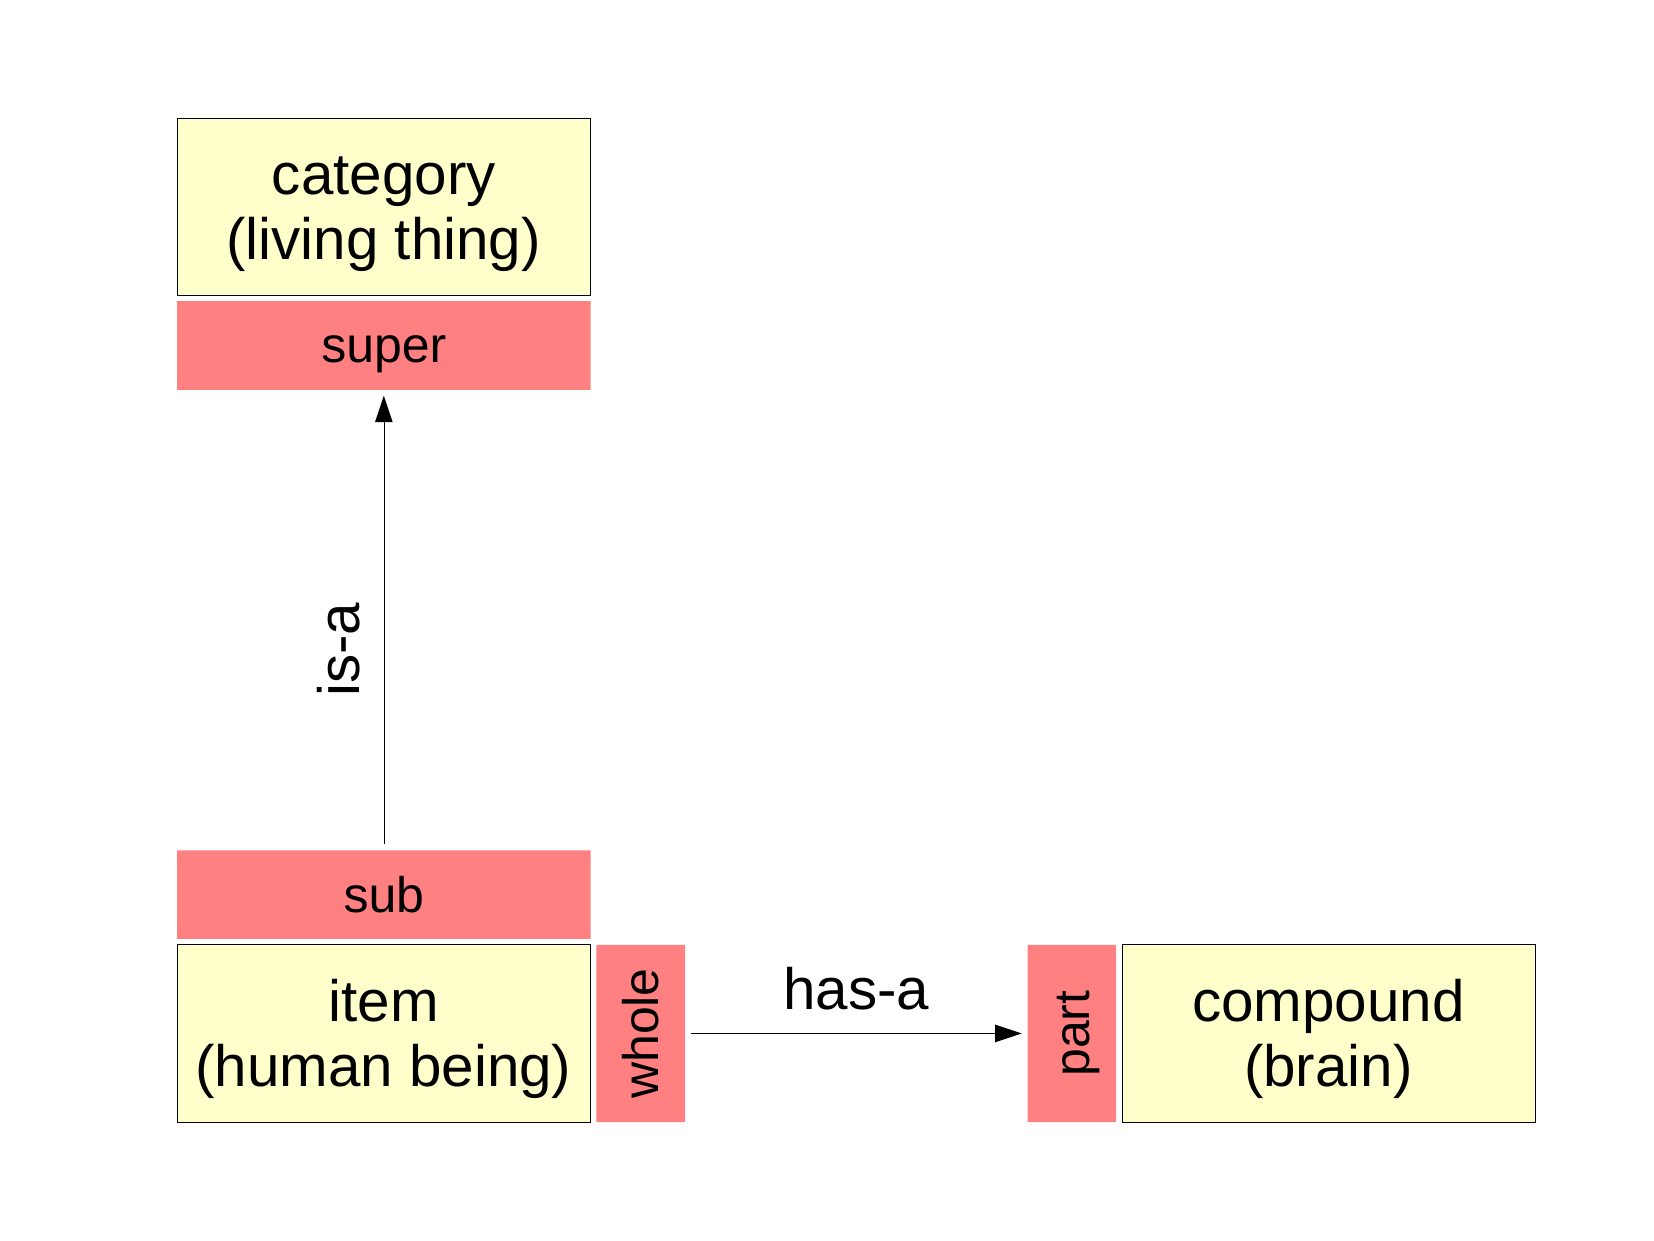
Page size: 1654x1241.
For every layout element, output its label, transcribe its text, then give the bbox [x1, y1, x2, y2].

text_box part [1027, 944, 1117, 1123]
text_box has-a [767, 944, 945, 1034]
text_box compound (brain) [1122, 944, 1536, 1123]
text_box category (living thing) [177, 118, 591, 296]
text_box whole [596, 944, 686, 1123]
text_box sub [177, 850, 591, 939]
text_box item (human being) [177, 944, 591, 1123]
text_box is-a [295, 561, 384, 739]
text_box super [177, 301, 591, 390]
